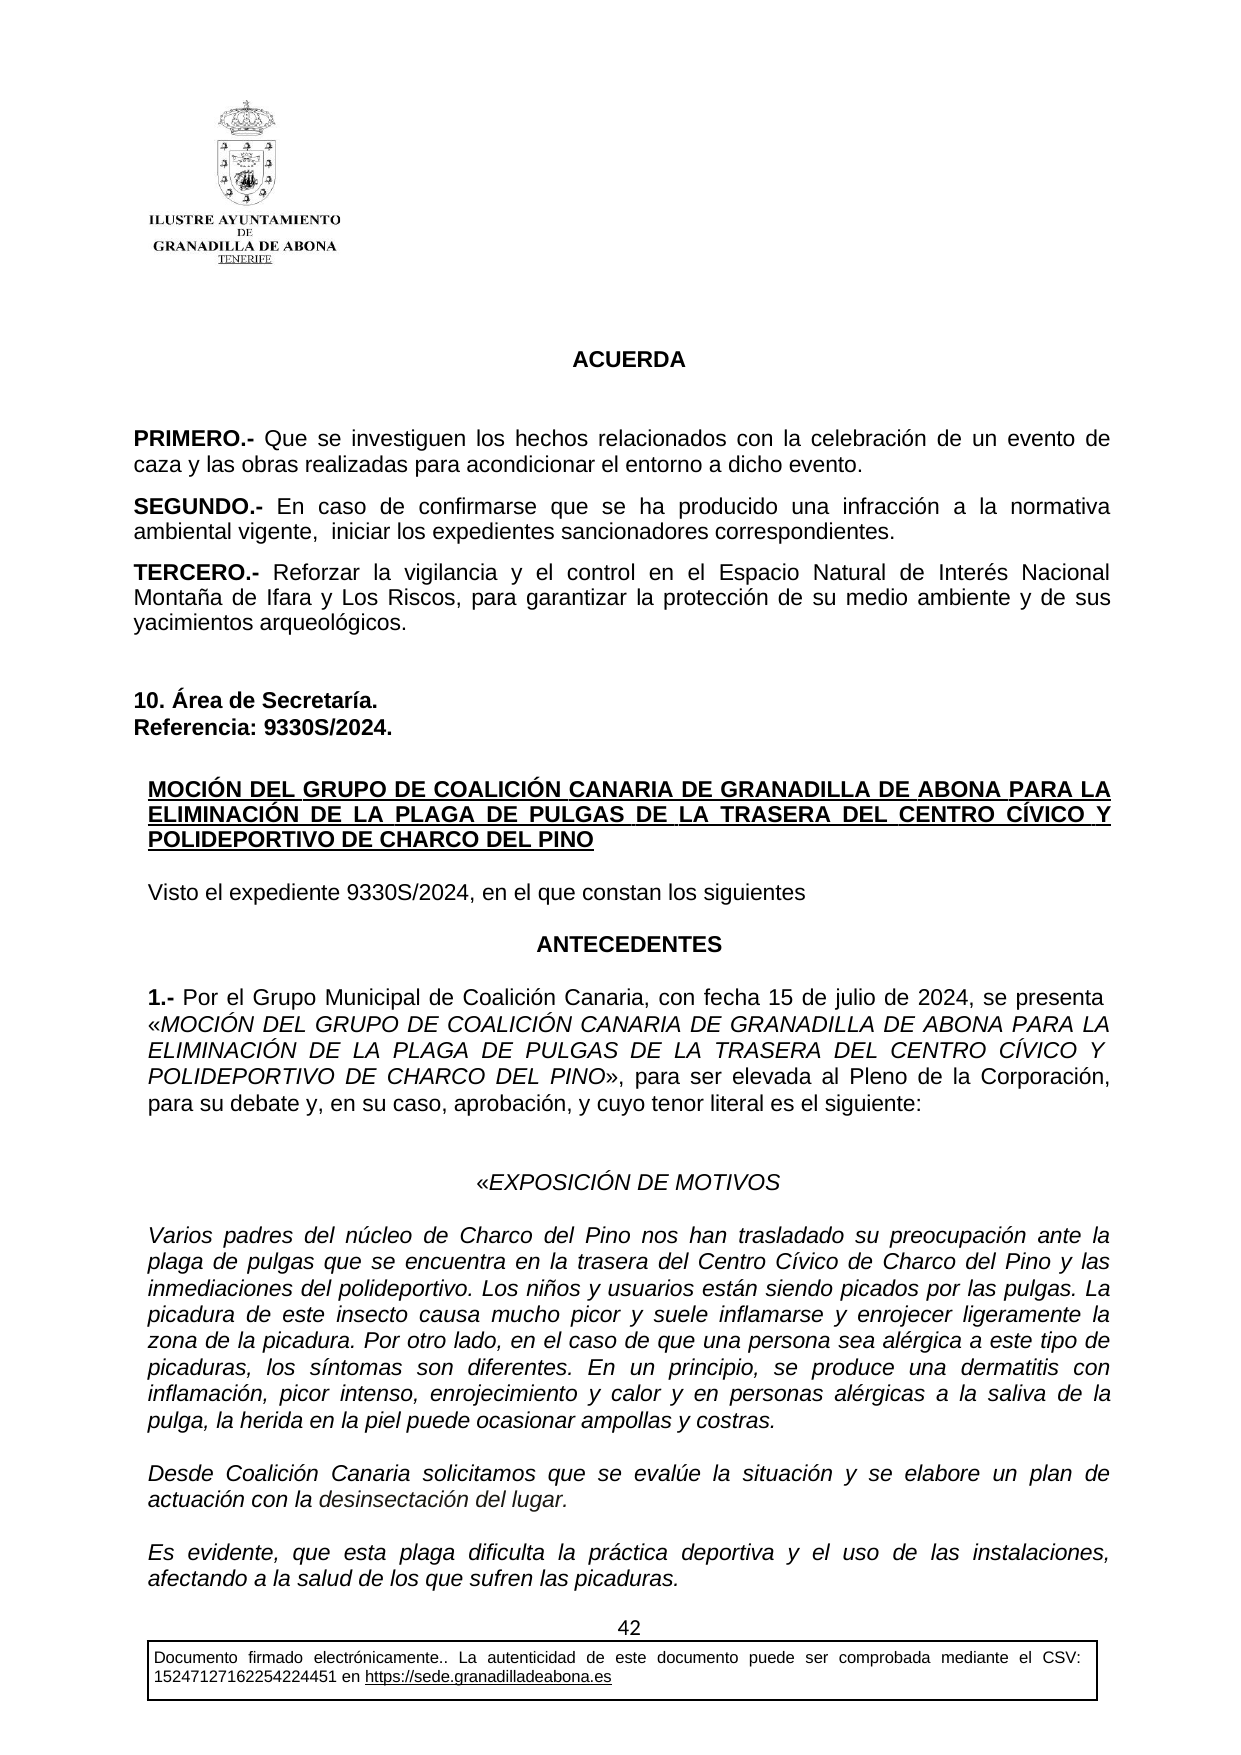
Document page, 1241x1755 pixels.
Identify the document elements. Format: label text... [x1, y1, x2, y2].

text «EXPOSICIÓN DE MOTIVOS [451, 1169, 807, 1195]
subtitle ANTECEDENTES [451, 931, 807, 958]
text 1.- Por el Grupo Municipal de Coalición Canaria, con fecha 15 de julio de 2024, se presenta [148, 984, 1122, 1011]
text PRIMERO.- Que se investiguen los hechos relacionados con la celebración de un evento de caza y las obras realizadas para acondicionar el entorno a dicho evento. [133, 425, 1111, 478]
text POLIDEPORTIVO DE CHARCO DEL PINO [148, 826, 1111, 853]
text «MOCIÓN DEL GRUPO DE COALICIÓN CANARIA DE GRANADILLA DE ABONA PARA LA ELIMINACIÓN DE LA PLAGA DE PULGAS DE LA TRASERA DEL CENTRO CÍVICO Y [148, 1011, 1111, 1063]
text ELIMINACIÓN DE LA PLAGA DE PULGAS DE LA TRASERA DEL CENTRO CÍVICO Y [148, 801, 1111, 824]
list Área de Secretaría. Referencia: 9330S/2024. [133, 687, 409, 740]
text Es evidente, que esta plaga dificulta la práctica deportiva y el uso de las instalaciones, afectando a la salud de los que sufren las picaduras. [148, 1539, 1111, 1591]
text MOCIÓN DEL GRUPO DE COALICIÓN CANARIA DE GRANADILLA DE ABONA PARA LA [148, 778, 1111, 799]
text Varios padres del núcleo de Charco del Pino nos han trasladado su preocupación ante la plaga de pulgas que se encuentra en la trasera del Centro Cívico de Charco del Pino y las inmediaciones del polideportivo. Los niños y usuarios están siendo picados por las pulgas. La picadura de este insecto causa mucho picor y suele inflamarse y enrojecer ligeramente la zona de la picadura. Por otro lado, en el caso de que una persona sea alérgica a este tipo de picaduras, los síntomas son diferentes. En un principio, se produce una dermatitis con inflamación, picor intenso, enrojecimiento y calor y en personas alérgicas a la saliva de la pulga, la herida en la piel puede ocasionar ampollas y costras. [148, 1222, 1111, 1433]
text TERCERO.- Reforzar la vigilancia y el control en el Espacio Natural de Interés Nacional Montaña de Ifara y Los Riscos, para garantizar la protección de su medio ambiente y de sus yacimientos arqueológicos. [133, 560, 1111, 635]
text Desde Coalición Canaria solicitamos que se evalúe la situación y se elabore un plan de actuación con la desinsectación del lugar. [148, 1459, 1111, 1512]
text POLIDEPORTIVO DE CHARCO DEL PINO», para ser elevada al Pleno de la Corporación, para su debate y, en su caso, aprobación, y cuyo tenor literal es el siguiente: [148, 1063, 1111, 1116]
text SEGUNDO.- En caso de confirmarse que se ha producido una infracción a la normativa ambiental vigente, iniciar los expedientes sancionadores correspondientes. [133, 494, 1111, 544]
text Visto el expediente 9330S/2024, en el que constan los siguientes [148, 879, 1122, 905]
subtitle ACUERDA [472, 346, 786, 372]
